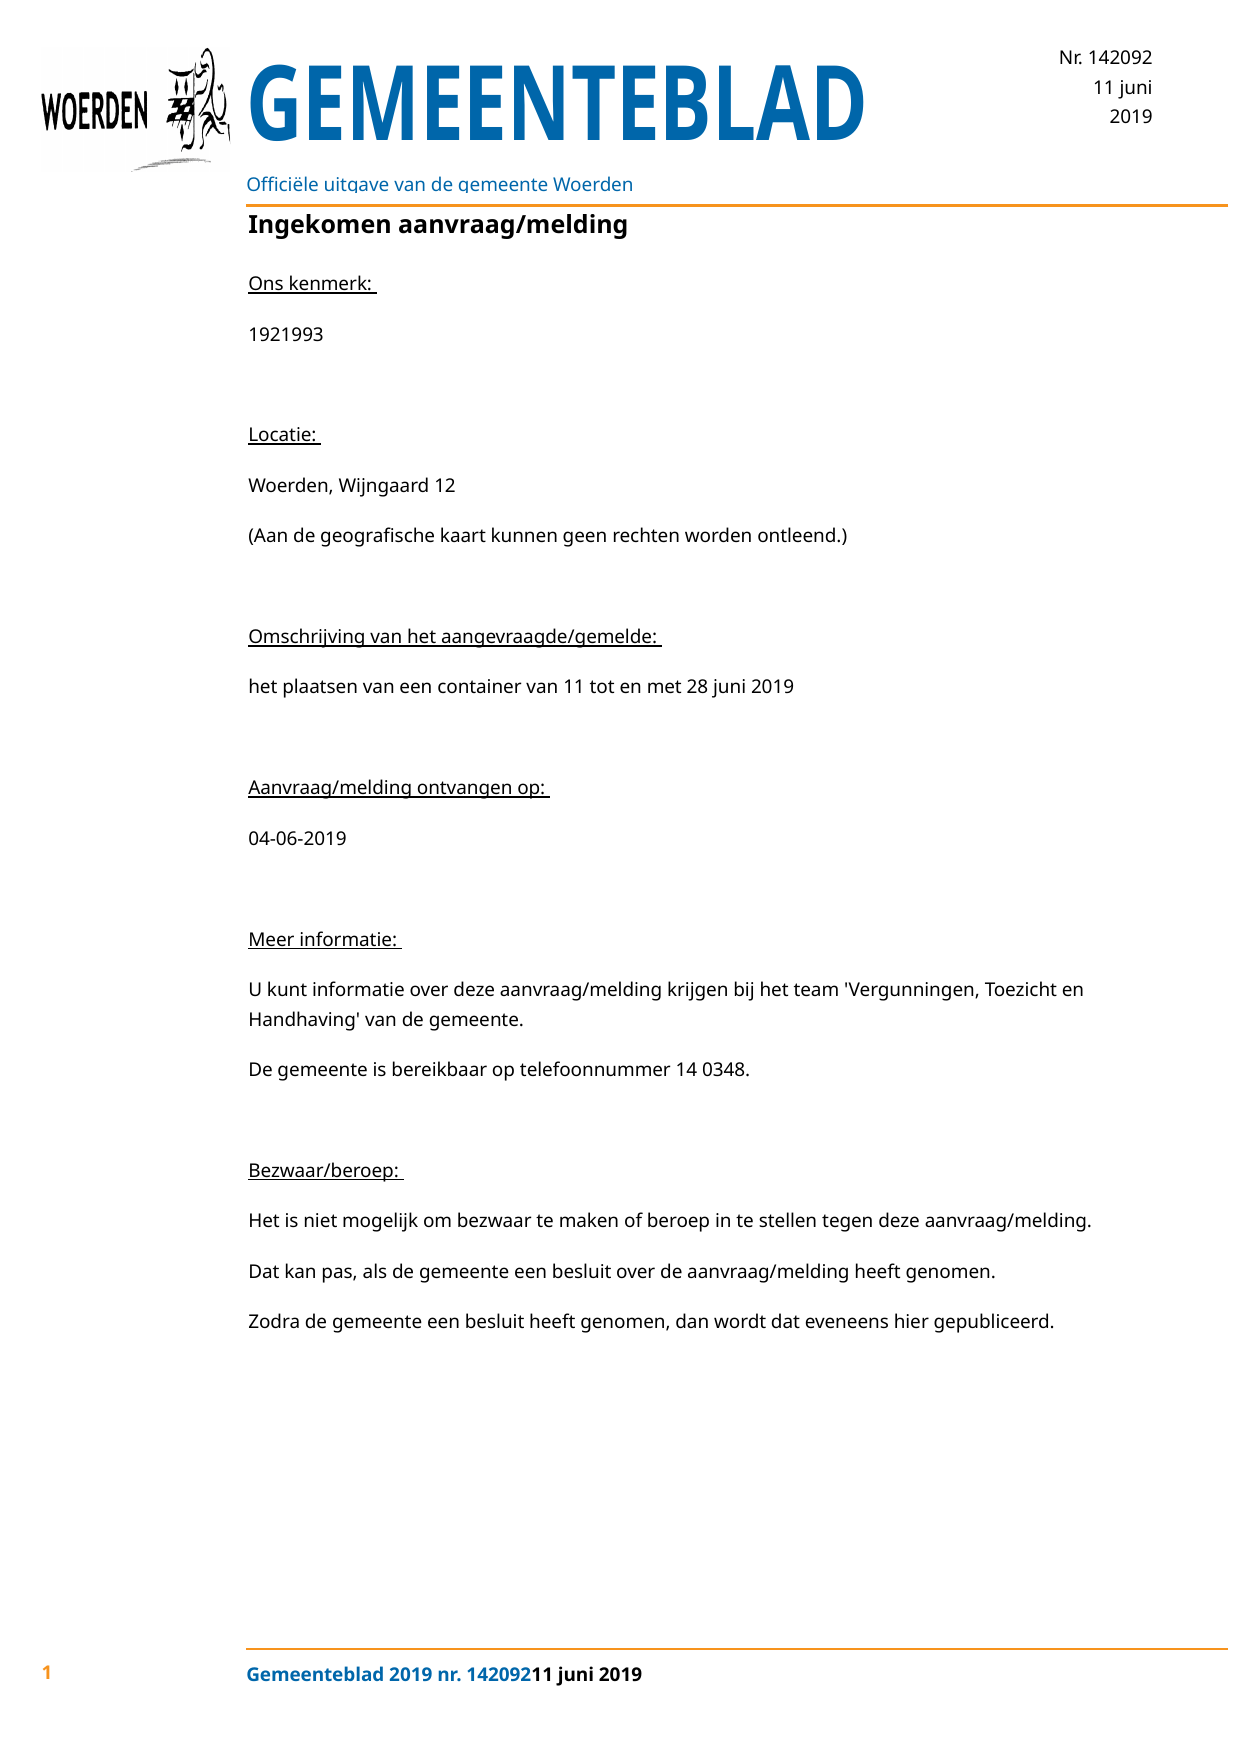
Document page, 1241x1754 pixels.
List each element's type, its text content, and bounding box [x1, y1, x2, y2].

text 04-06-2019 [248, 825, 1152, 851]
text De gemeente is bereikbaar op telefoonnummer 14 0348. [248, 1056, 1152, 1082]
text Meer informatie: [248, 926, 1152, 951]
text (Aan de geografische kaart kunnen geen rechten worden ontleend.) [248, 522, 1152, 548]
text Bezwaar/beroep: [248, 1157, 1152, 1183]
text Ons kenmerk: [248, 270, 1152, 296]
text Locatie: [248, 422, 1152, 447]
text Omschrijving van het aangevraagde/gemelde: [248, 623, 1152, 649]
text het plaatsen van een container van 11 tot en met 28 juni 2019 [248, 674, 1152, 699]
text Ingekomen aanvraag/melding [248, 207, 1152, 241]
text 1921993 [248, 321, 1152, 346]
picture [41, 47, 231, 172]
text U kunt informatie over deze aanvraag/melding krijgen bij het team 'Vergunningen, Toezicht en Handhaving' van de gemeente. [248, 976, 1152, 1031]
text Woerden, Wijngaard 12 [248, 472, 1152, 498]
text Dat kan pas, als de gemeente een besluit over de aanvraag/melding heeft genomen. [248, 1258, 1152, 1283]
text Het is niet mogelijk om bezwaar te maken of beroep in te stellen tegen deze aanvraag/melding. [248, 1207, 1152, 1233]
text Aanvraag/melding ontvangen op: [248, 774, 1152, 800]
text Zodra de gemeente een besluit heeft genomen, dan wordt dat eveneens hier gepubliceerd. [248, 1308, 1152, 1334]
